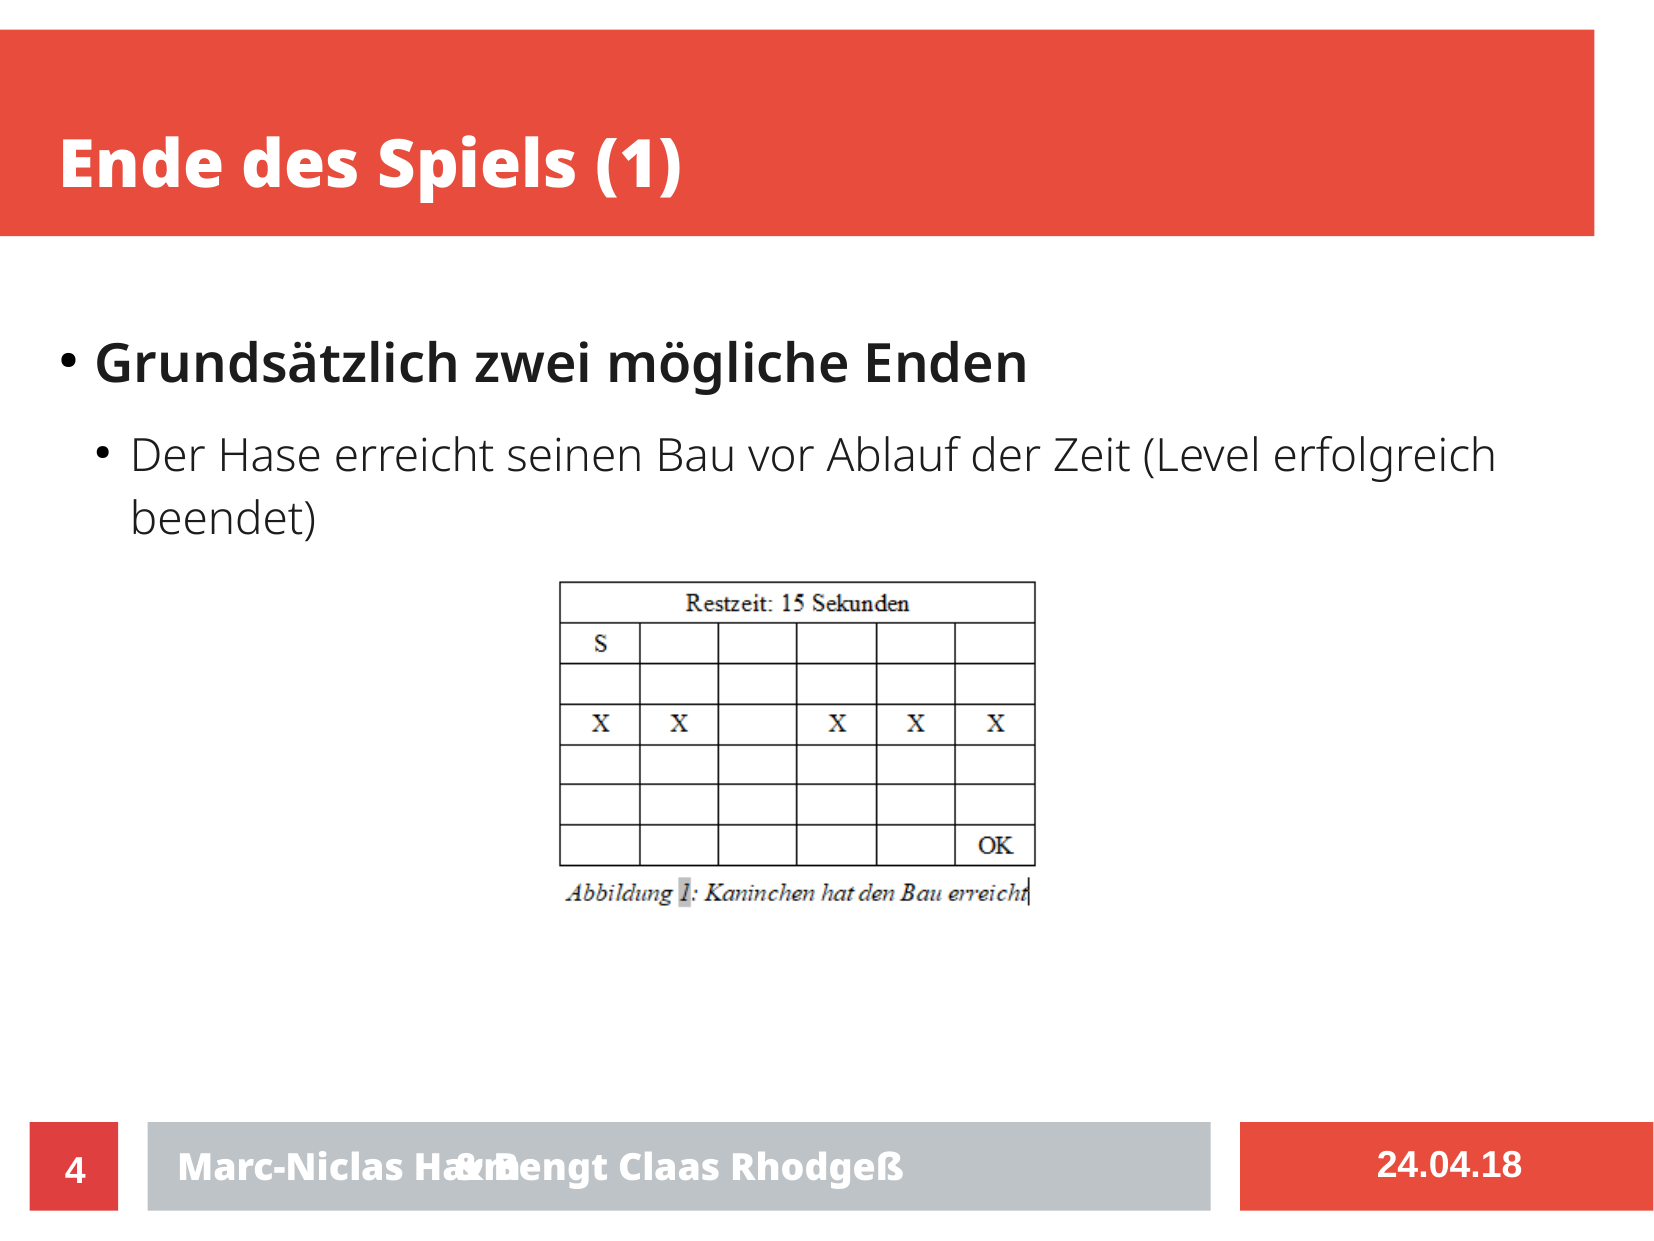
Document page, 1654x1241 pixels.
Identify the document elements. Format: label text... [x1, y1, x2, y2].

list Grundsätzlich zwei mögliche Enden Der Hase erreicht seinen Bau vor Ablauf der Zeit (Level erfolgreich beendet) [59, 324, 1565, 1093]
picture [536, 577, 1058, 912]
title Ende des Spiels (1) [59, 59, 1595, 207]
